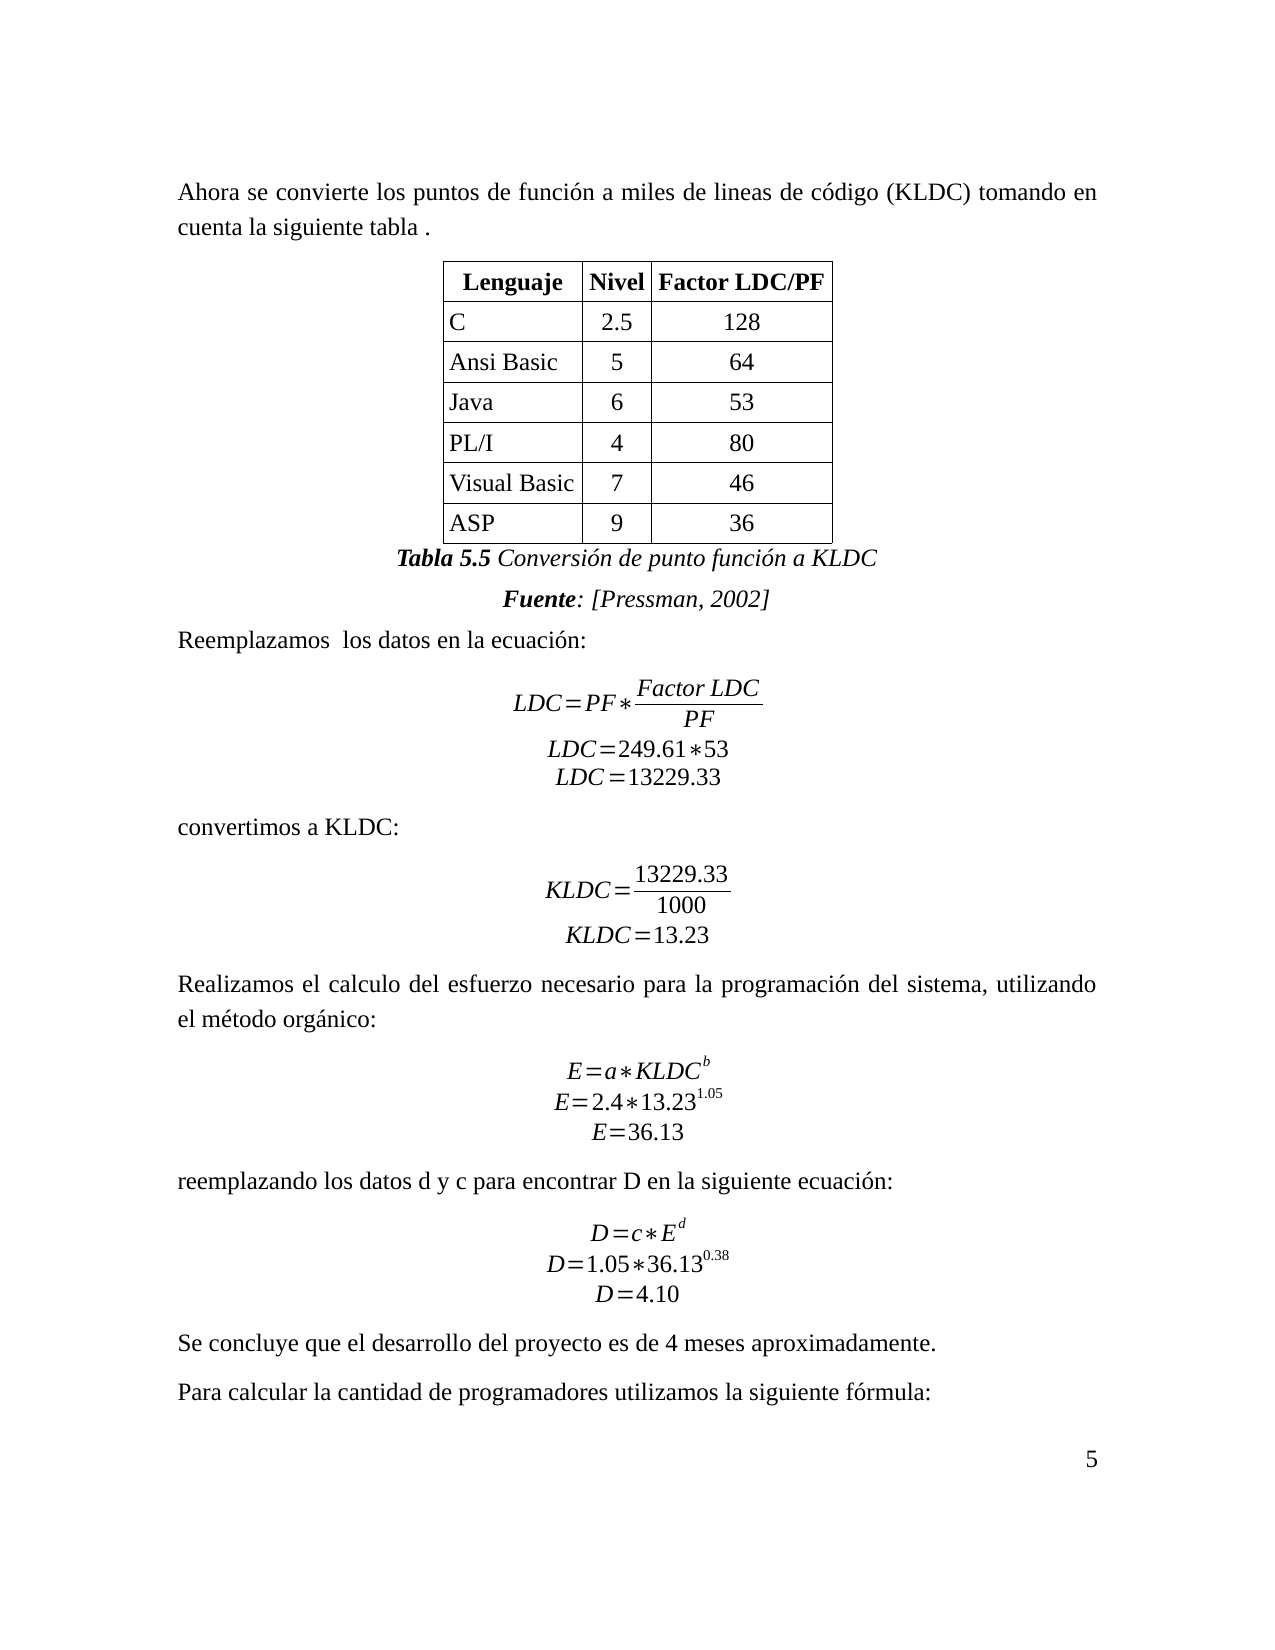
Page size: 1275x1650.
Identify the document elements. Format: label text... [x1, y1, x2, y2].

text Ahora se convierte los puntos de función a miles de lineas de código (KLDC) tomando en cuenta la siguiente tabla . [177, 177, 1098, 240]
table_cell Java [444, 383, 582, 422]
table_cell 5 [583, 342, 651, 382]
text Fuente: [Pressman, 2002] [177, 584, 1098, 613]
table_header Lenguaje [444, 262, 582, 301]
table_cell 7 [583, 463, 651, 503]
table_cell 64 [652, 342, 832, 382]
table_cell 46 [652, 463, 832, 503]
table_cell 6 [583, 383, 651, 422]
table_cell 36 [652, 504, 832, 543]
text convertimos a KLDC: [177, 812, 1098, 841]
text reemplazando los datos d y c para encontrar D en la siguiente ecuación: [177, 1166, 1098, 1195]
table_cell 128 [652, 302, 832, 341]
text Reemplazamos los datos en la ecuación: [177, 625, 1098, 654]
table_cell C [444, 302, 582, 341]
table_cell ASP [444, 504, 582, 543]
text Para calcular la cantidad de programadores utilizamos la siguiente fórmula: [177, 1377, 1098, 1406]
table_cell 53 [652, 383, 832, 422]
text Realizamos el calculo del esfuerzo necesario para la programación del sistema, utilizando el método orgánico: [177, 969, 1098, 1032]
table_cell Visual Basic [444, 463, 582, 503]
table_header Nivel [583, 262, 651, 301]
table_cell Ansi Basic [444, 342, 582, 382]
table_cell 80 [652, 423, 832, 462]
table_cell 2.5 [583, 302, 651, 341]
table_cell 9 [583, 504, 651, 543]
text Se concluye que el desarrollo del proyecto es de 4 meses aproximadamente. [177, 1328, 1098, 1357]
table_cell PL/I [444, 423, 582, 462]
table_cell 4 [583, 423, 651, 462]
table_header Factor LDC/PF [652, 262, 832, 301]
text Tabla 5.5 Conversión de punto función a KLDC [177, 543, 1098, 572]
